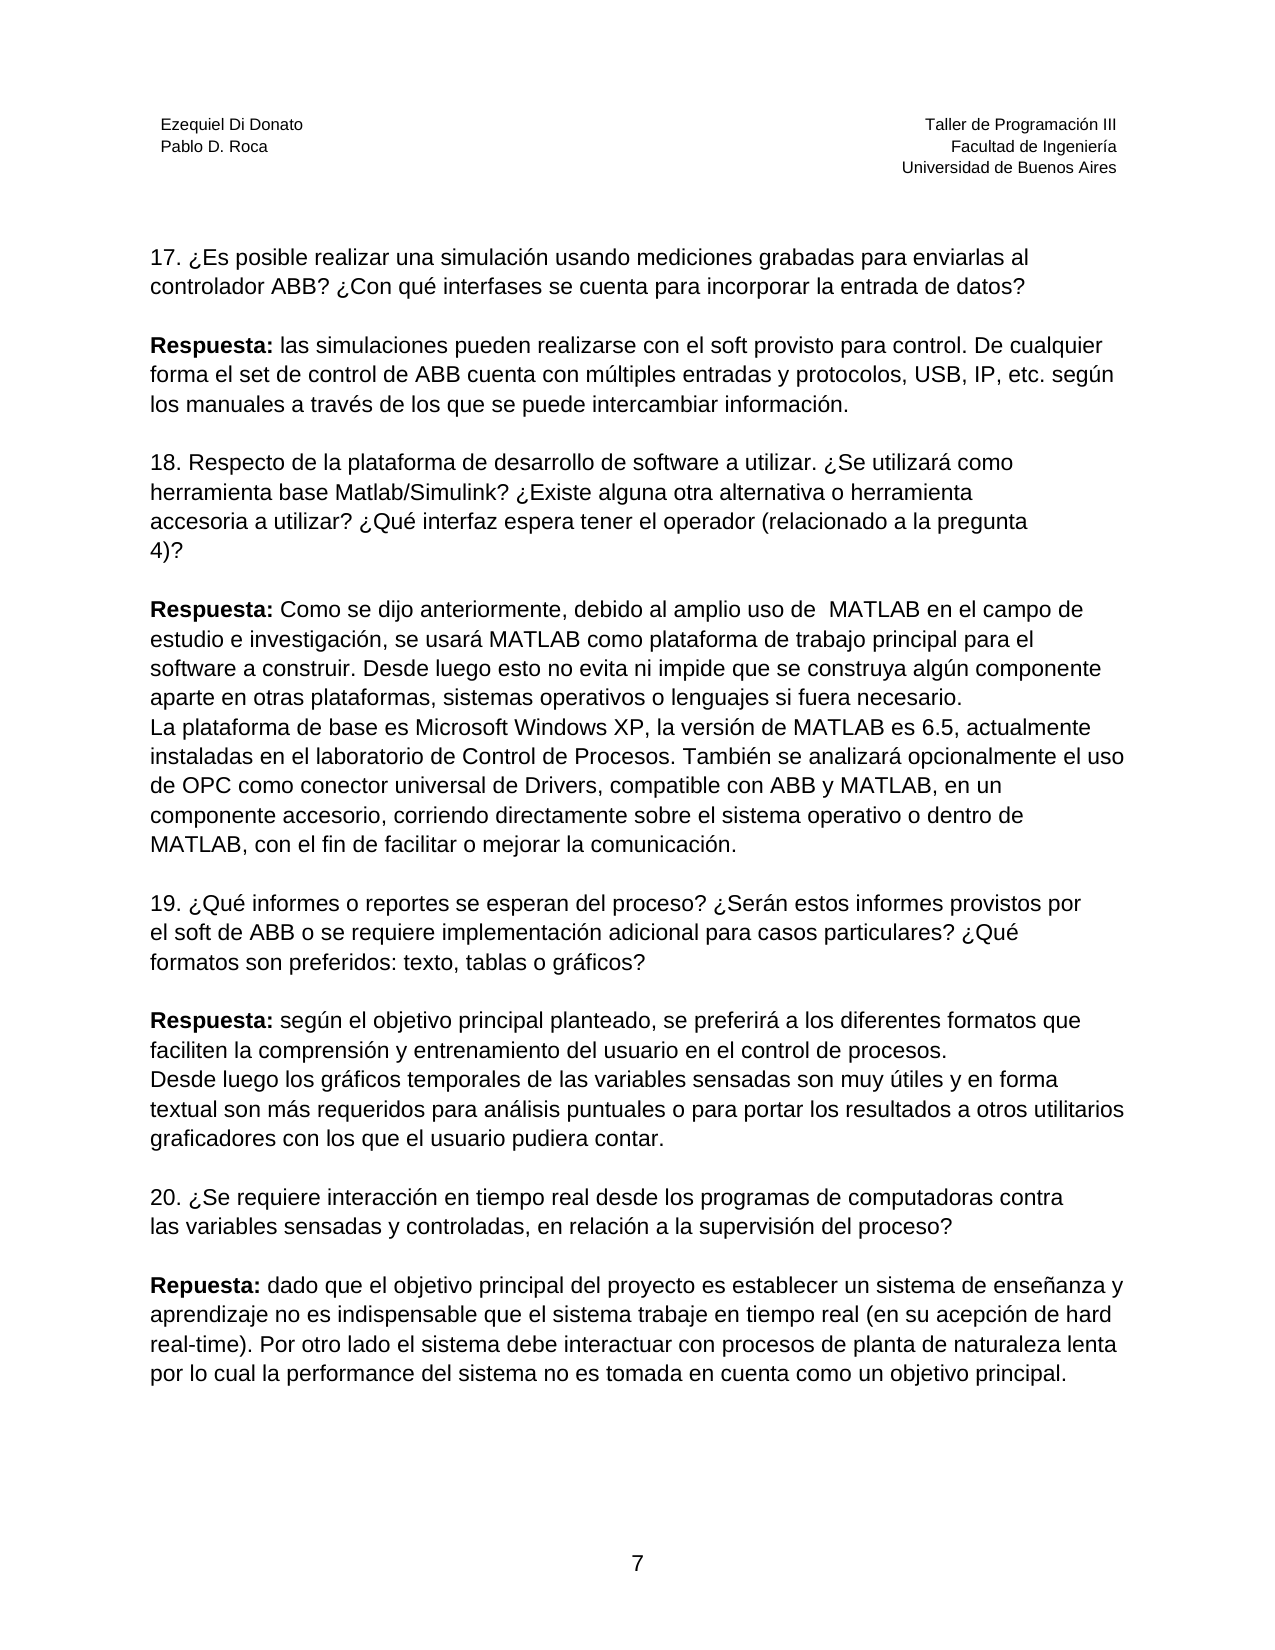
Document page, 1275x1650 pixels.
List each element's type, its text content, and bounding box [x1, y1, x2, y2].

text Desde luego los gráficos temporales de las variables sensadas son muy útiles y en forma textual son más requeridos para análisis puntuales o para portar los resultados a otros utilitarios graficadores con los que el usuario pudiera contar. [150, 1067, 1125, 1151]
text 4)? [150, 538, 1125, 564]
text 17. ¿Es posible realizar una simulación usando mediciones grabadas para enviarlas al [150, 244, 1125, 270]
text las variables sensadas y controladas, en relación a la supervisión del proceso? [150, 1214, 1125, 1239]
text La plataforma de base es Microsoft Windows XP, la versión de MATLAB es 6.5, actualmente instaladas en el laboratorio de Control de Procesos. También se analizará opcionalmente el uso de OPC como conector universal de Drivers, compatible con ABB y MATLAB, en un componente accesorio, corriendo directamente sobre el sistema operativo o dentro de MATLAB, con el fin de facilitar o mejorar la comunicación. [150, 714, 1125, 858]
text 18. Respecto de la plataforma de desarrollo de software a utilizar. ¿Se utilizará como [150, 450, 1125, 476]
text controlador ABB? ¿Con qué interfases se cuenta para incorporar la entrada de datos? [150, 274, 1125, 299]
text Respuesta: las simulaciones pueden realizarse con el soft provisto para control. De cualquier forma el set de control de ABB cuenta con múltiples entradas y protocolos, USB, IP, etc. según los manuales a través de los que se puede intercambiar información. [150, 333, 1125, 417]
text Repuesta: dado que el objetivo principal del proyecto es establecer un sistema de enseñanza y aprendizaje no es indispensable que el sistema trabaje en tiempo real (en su acepción de hard real-time). Por otro lado el sistema debe interactuar con procesos de planta de naturaleza lenta por lo cual la performance del sistema no es tomada en cuenta como un objetivo principal. [150, 1273, 1125, 1386]
text Respuesta: según el objetivo principal planteado, se preferirá a los diferentes formatos que faciliten la comprensión y entrenamiento del usuario en el control de procesos. [150, 1008, 1125, 1063]
text 20. ¿Se requiere interacción en tiempo real desde los programas de computadoras contra [150, 1184, 1125, 1210]
text formatos son preferidos: texto, tablas o gráficos? [150, 949, 1125, 975]
text accesoria a utilizar? ¿Qué interfaz espera tener el operador (relacionado a la pregunta [150, 509, 1125, 534]
text herramienta base Matlab/Simulink? ¿Existe alguna otra alternativa o herramienta [150, 479, 1125, 505]
text 19. ¿Qué informes o reportes se esperan del proceso? ¿Serán estos informes provistos por [150, 891, 1125, 916]
text Respuesta: Como se dijo anteriormente, debido al amplio uso de MATLAB en el campo de estudio e investigación, se usará MATLAB como plataforma de trabajo principal para el software a construir. Desde luego esto no evita ni impide que se construya algún componente aparte en otras plataformas, sistemas operativos o lenguajes si fuera necesario. [150, 597, 1125, 711]
text el soft de ABB o se requiere implementación adicional para casos particulares? ¿Qué [150, 920, 1125, 946]
